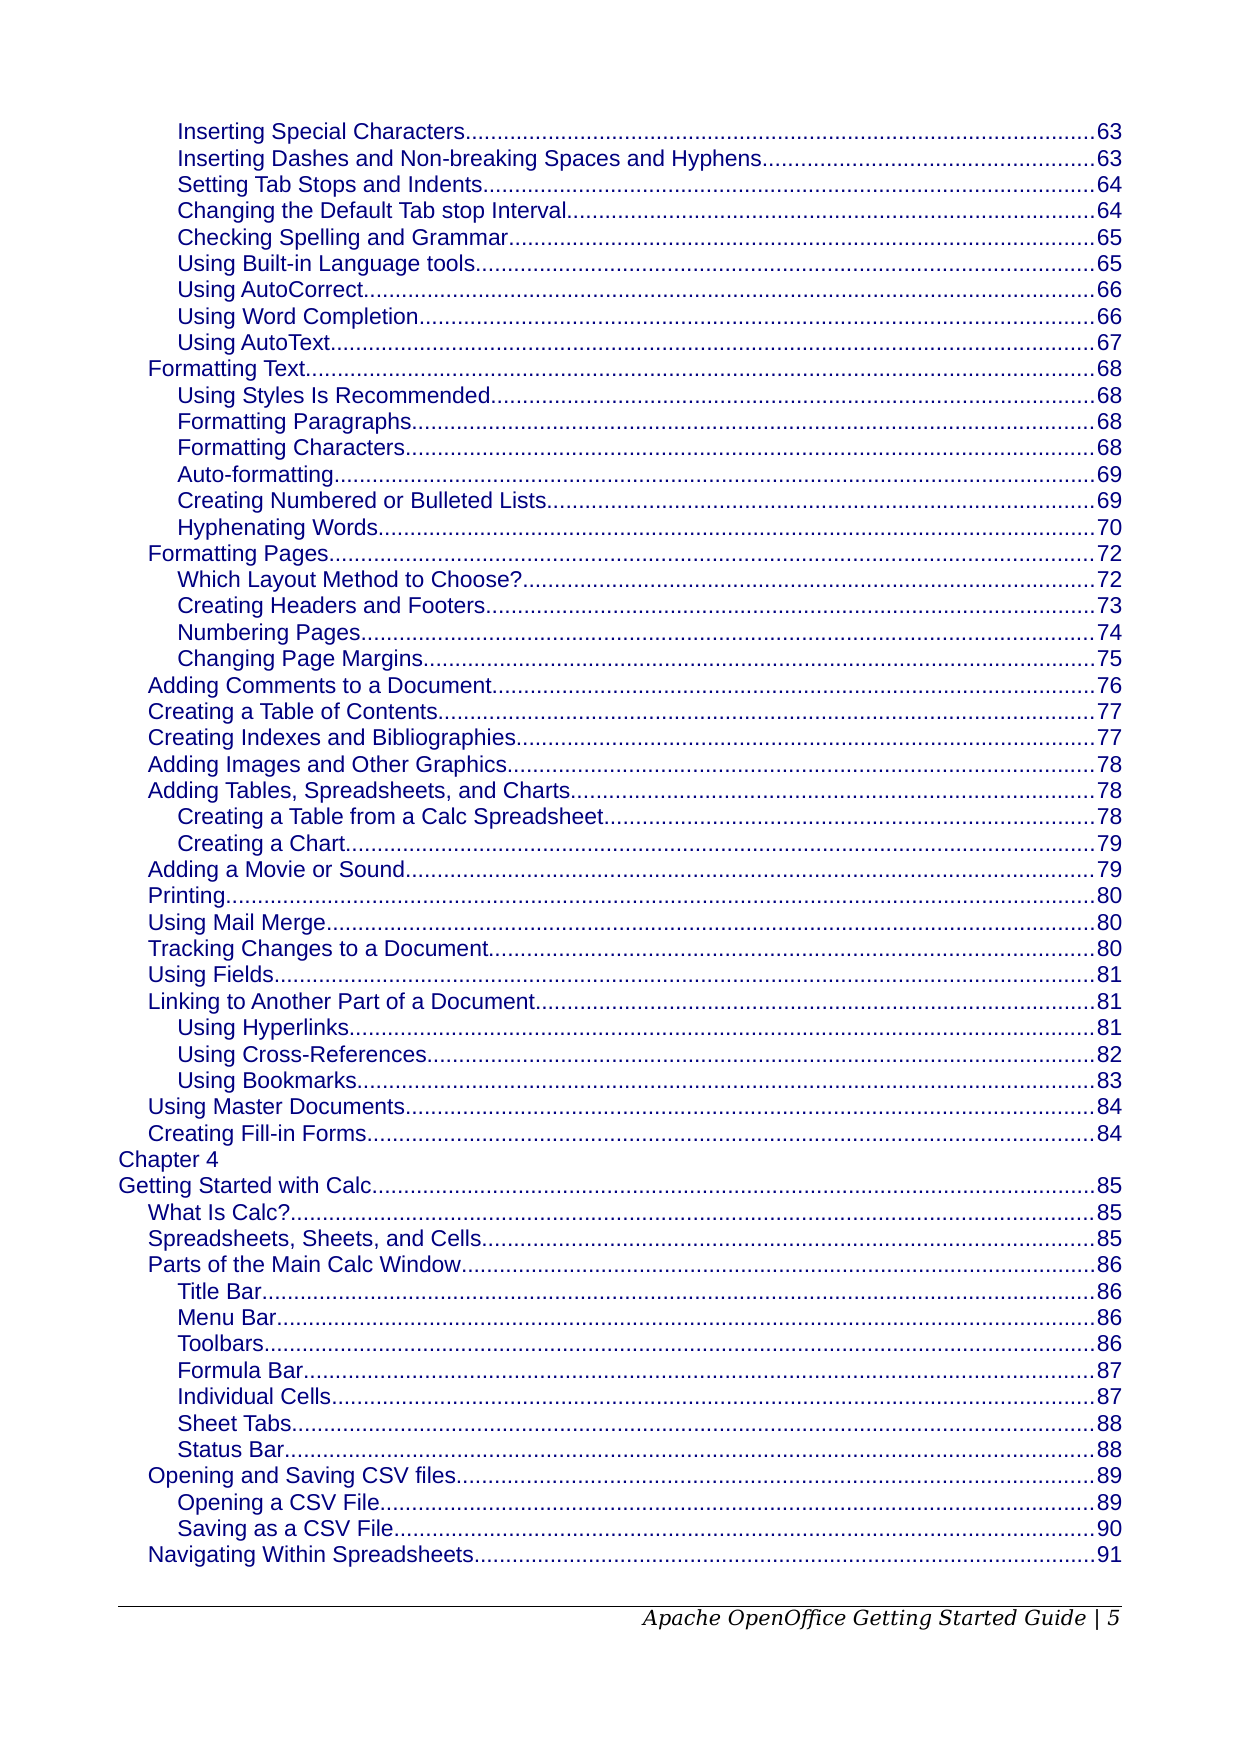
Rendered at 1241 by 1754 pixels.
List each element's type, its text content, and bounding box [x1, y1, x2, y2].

text What Is Calc? 85 [148, 1199, 1122, 1225]
text Navigating Within Spreadsheets 91 [148, 1541, 1122, 1568]
text Title Bar 86 [177, 1278, 1122, 1304]
text Using Mail Merge 80 [148, 909, 1122, 935]
text Using Word Completion 66 [177, 303, 1122, 329]
text Opening a CSV File 89 [177, 1488, 1122, 1515]
text Tracking Changes to a Document 80 [148, 935, 1122, 961]
text Setting Tab Stops and Indents 64 [177, 171, 1122, 197]
text Menu Bar 86 [177, 1304, 1122, 1330]
text Which Layout Method to Choose? 72 [177, 566, 1122, 592]
text Inserting Dashes and Non-breaking Spaces and Hyphens 63 [177, 144, 1122, 171]
text Creating Fill-in Forms 84 [148, 1119, 1122, 1146]
text Numbering Pages 74 [177, 619, 1122, 645]
text Adding a Movie or Sound 79 [148, 856, 1122, 882]
text Formatting Text 68 [148, 355, 1122, 382]
text Using Styles Is Recommended 68 [177, 382, 1122, 408]
text Opening and Saving CSV files 89 [148, 1462, 1122, 1488]
text Formatting Paragraphs 68 [177, 408, 1122, 434]
text Changing the Default Tab stop Interval 64 [177, 197, 1122, 223]
text Creating Headers and Footers 73 [177, 592, 1122, 619]
text Using Built-in Language tools 65 [177, 250, 1122, 276]
text Adding Tables, Spreadsheets, and Charts 78 [148, 777, 1122, 803]
text Saving as a CSV File 90 [177, 1515, 1122, 1541]
text Auto-formatting 69 [177, 461, 1122, 487]
text Using Cross-References 82 [177, 1041, 1122, 1067]
text Formatting Pages 72 [148, 540, 1122, 566]
text Individual Cells 87 [177, 1383, 1122, 1409]
text Parts of the Main Calc Window 86 [148, 1251, 1122, 1278]
text Status Bar 88 [177, 1436, 1122, 1462]
text Creating Indexes and Bibliographies 77 [148, 724, 1122, 751]
text Formatting Characters 68 [177, 434, 1122, 461]
text Toolbars 86 [177, 1330, 1122, 1357]
text Printing 80 [148, 882, 1122, 909]
text Adding Comments to a Document 76 [148, 672, 1122, 698]
text Chapter 4 Getting Started with Calc 85 [118, 1146, 1122, 1199]
text Using Bookmarks 83 [177, 1067, 1122, 1093]
text Using Master Documents 84 [148, 1093, 1122, 1119]
text Using AutoCorrect 66 [177, 276, 1122, 303]
text Creating a Chart 79 [177, 830, 1122, 856]
text Linking to Another Part of a Document 81 [148, 988, 1122, 1014]
text Creating a Table from a Calc Spreadsheet 78 [177, 803, 1122, 830]
text Using Fields 81 [148, 961, 1122, 988]
text Using Hyperlinks 81 [177, 1014, 1122, 1041]
text Hyphenating Words 70 [177, 513, 1122, 540]
text Adding Images and Other Graphics 78 [148, 751, 1122, 777]
text Using AutoText 67 [177, 329, 1122, 355]
text Formula Bar 87 [177, 1357, 1122, 1383]
text Sheet Tabs 88 [177, 1409, 1122, 1436]
text Checking Spelling and Grammar 65 [177, 223, 1122, 250]
text Spreadsheets, Sheets, and Cells 85 [148, 1225, 1122, 1251]
text Creating Numbered or Bulleted Lists 69 [177, 487, 1122, 513]
text Changing Page Margins 75 [177, 645, 1122, 672]
text Creating a Table of Contents 77 [148, 698, 1122, 724]
text Inserting Special Characters 63 [177, 118, 1122, 144]
